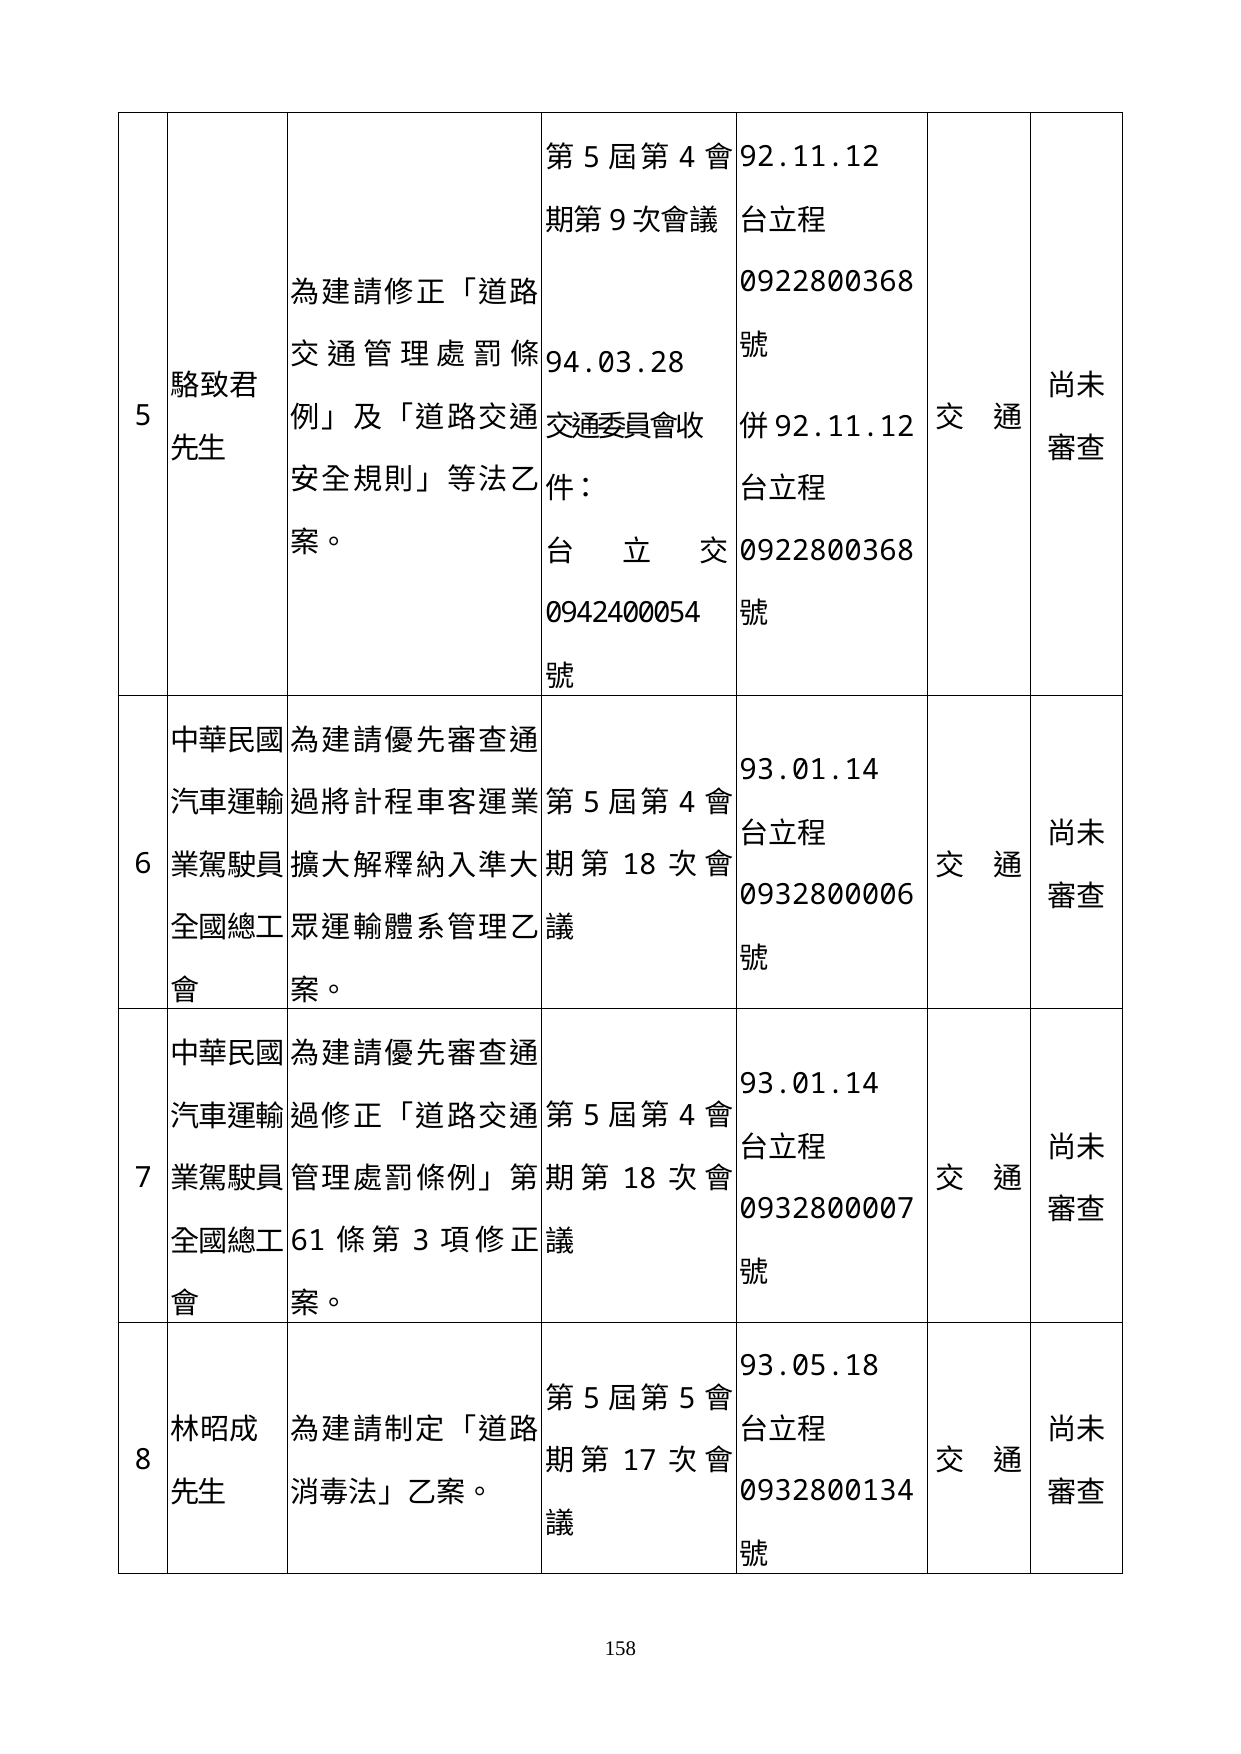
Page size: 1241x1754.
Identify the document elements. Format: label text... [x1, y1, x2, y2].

table_cell 第5屆第4會期第9次會議 94.03.28 交通委員會收件： 台立交0942400054號 [542, 113, 736, 694]
table_cell 中華民國汽車運輸業駕駛員全國總工會 [168, 1009, 287, 1322]
table_cell 中華民國汽車運輸業駕駛員全國總工會 [168, 696, 287, 1008]
table_cell 5 [119, 113, 167, 694]
table_cell 尚未審查 [1031, 113, 1122, 694]
table_cell 7 [119, 1009, 167, 1322]
table_cell 93.05.18 台立程 0932800134號 [737, 1323, 927, 1573]
table_cell 交 通 [928, 1009, 1030, 1322]
table_cell 尚未審查 [1031, 1323, 1122, 1573]
table_cell 為建請制定「道路消毒法」乙案。 [288, 1323, 541, 1573]
table_cell 駱致君 先生 [168, 113, 287, 694]
table_cell 為建請優先審查通過將計程車客運業擴大解釋納入準大眾運輸體系管理乙案。 [288, 696, 541, 1008]
table_cell 為建請修正「道路交通管理處罰條例」及「道路交通安全規則」等法乙案。 [288, 113, 541, 694]
table_cell 6 [119, 696, 167, 1008]
table_cell 93.01.14 台立程 0932800006號 [737, 696, 927, 1008]
table_cell 交 通 [928, 113, 1030, 694]
table_cell 為建請優先審查通過修正「道路交通管理處罰條例」第61條第3項修正案。 [288, 1009, 541, 1322]
table_cell 93.01.14 台立程 0932800007號 [737, 1009, 927, 1322]
table_cell 交 通 [928, 1323, 1030, 1573]
table_cell 第5屆第4會期第18次會議 [542, 1009, 736, 1322]
table_cell 第5屆第5會期第17次會議 [542, 1323, 736, 1573]
table_cell 8 [119, 1323, 167, 1573]
table_cell 第5屆第4會期第18次會議 [542, 696, 736, 1008]
table_cell 交 通 [928, 696, 1030, 1008]
table_cell 92.11.12 台立程 0922800368號 併92.11.12 台立程 0922800368號 [737, 113, 927, 694]
table_cell 林昭成 先生 [168, 1323, 287, 1573]
table_cell 尚未審查 [1031, 696, 1122, 1008]
table_cell 尚未審查 [1031, 1009, 1122, 1322]
